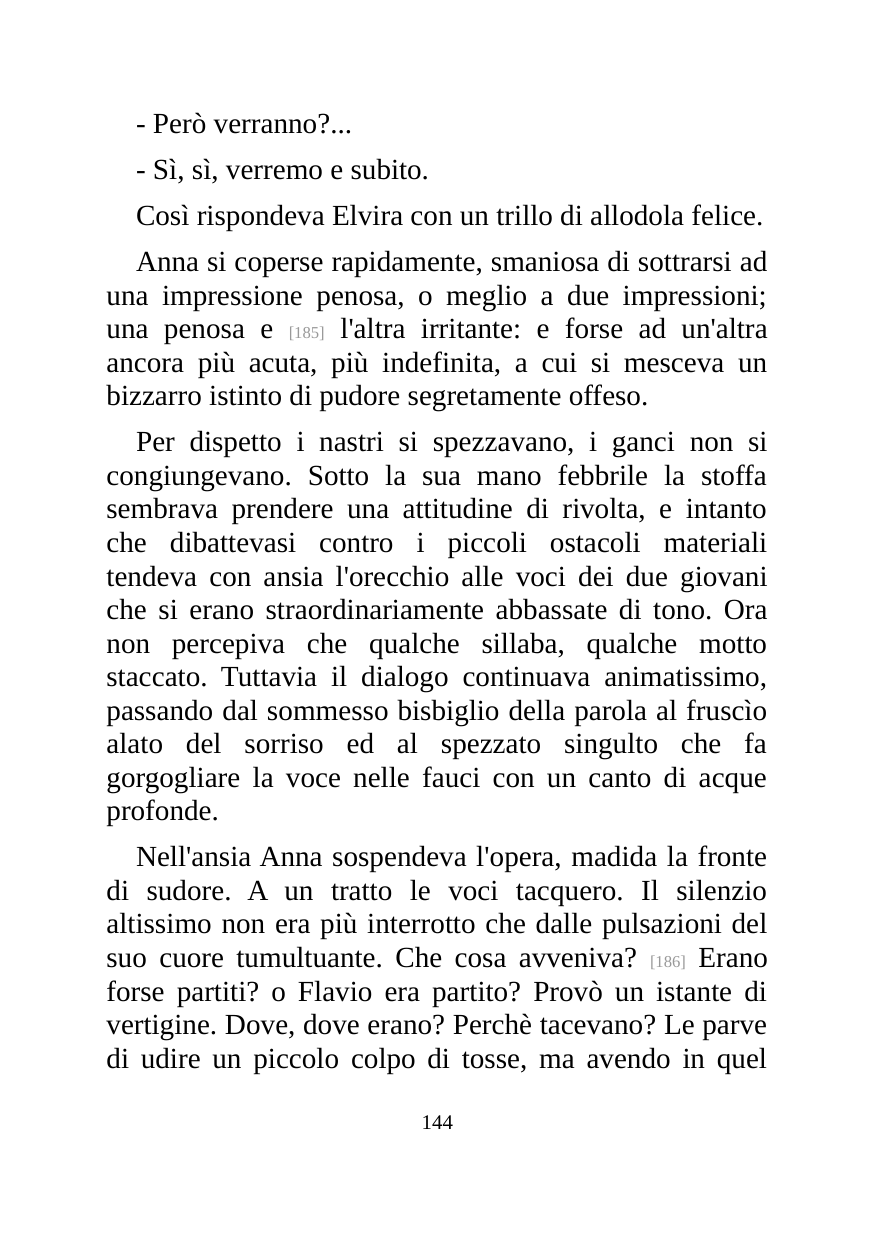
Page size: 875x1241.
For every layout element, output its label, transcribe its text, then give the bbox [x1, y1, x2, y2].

text Anna si coperse rapidamente, smaniosa di sottrarsi ad una impressione penosa, o meglio a due impressioni; una penosa e [185] l'altra irritante: e forse ad un'altra ancora più acuta, più indefinita, a cui si mesceva un bizzarro istinto di pudore segretamente offeso. [106, 244, 768, 412]
text Per dispetto i nastri si spezzavano, i ganci non si congiungevano. Sotto la sua mano febbrile la stoffa sembrava prendere una attitudine di rivolta, e intanto che dibattevasi contro i piccoli ostacoli materiali tendeva con ansia l'orecchio alle voci dei due giovani che si erano straordinariamente abbassate di tono. Ora non percepiva che qualche sillaba, qualche motto staccato. Tuttavia il dialogo continuava animatissimo, passando dal sommesso bisbiglio della parola al fruscìo alato del sorriso ed al spezzato singulto che fa gorgogliare la voce nelle fauci con un canto di acque profonde. [106, 424, 768, 827]
text - Però verranno?... [106, 106, 768, 140]
text Così rispondeva Elvira con un trillo di allodola felice. [106, 198, 768, 232]
text Nell'ansia Anna sospendeva l'opera, madida la fronte di sudore. A un tratto le voci tacquero. Il silenzio altissimo non era più interrotto che dalle pulsazioni del suo cuore tumultuante. Che cosa avveniva? [186] Erano forse partiti? o Flavio era partito? Provò un istante di vertigine. Dove, dove erano? Perchè tacevano? Le parve di udire un piccolo colpo di tosse, ma avendo in quel [106, 839, 768, 1074]
text - Sì, sì, verremo e subito. [106, 152, 768, 186]
